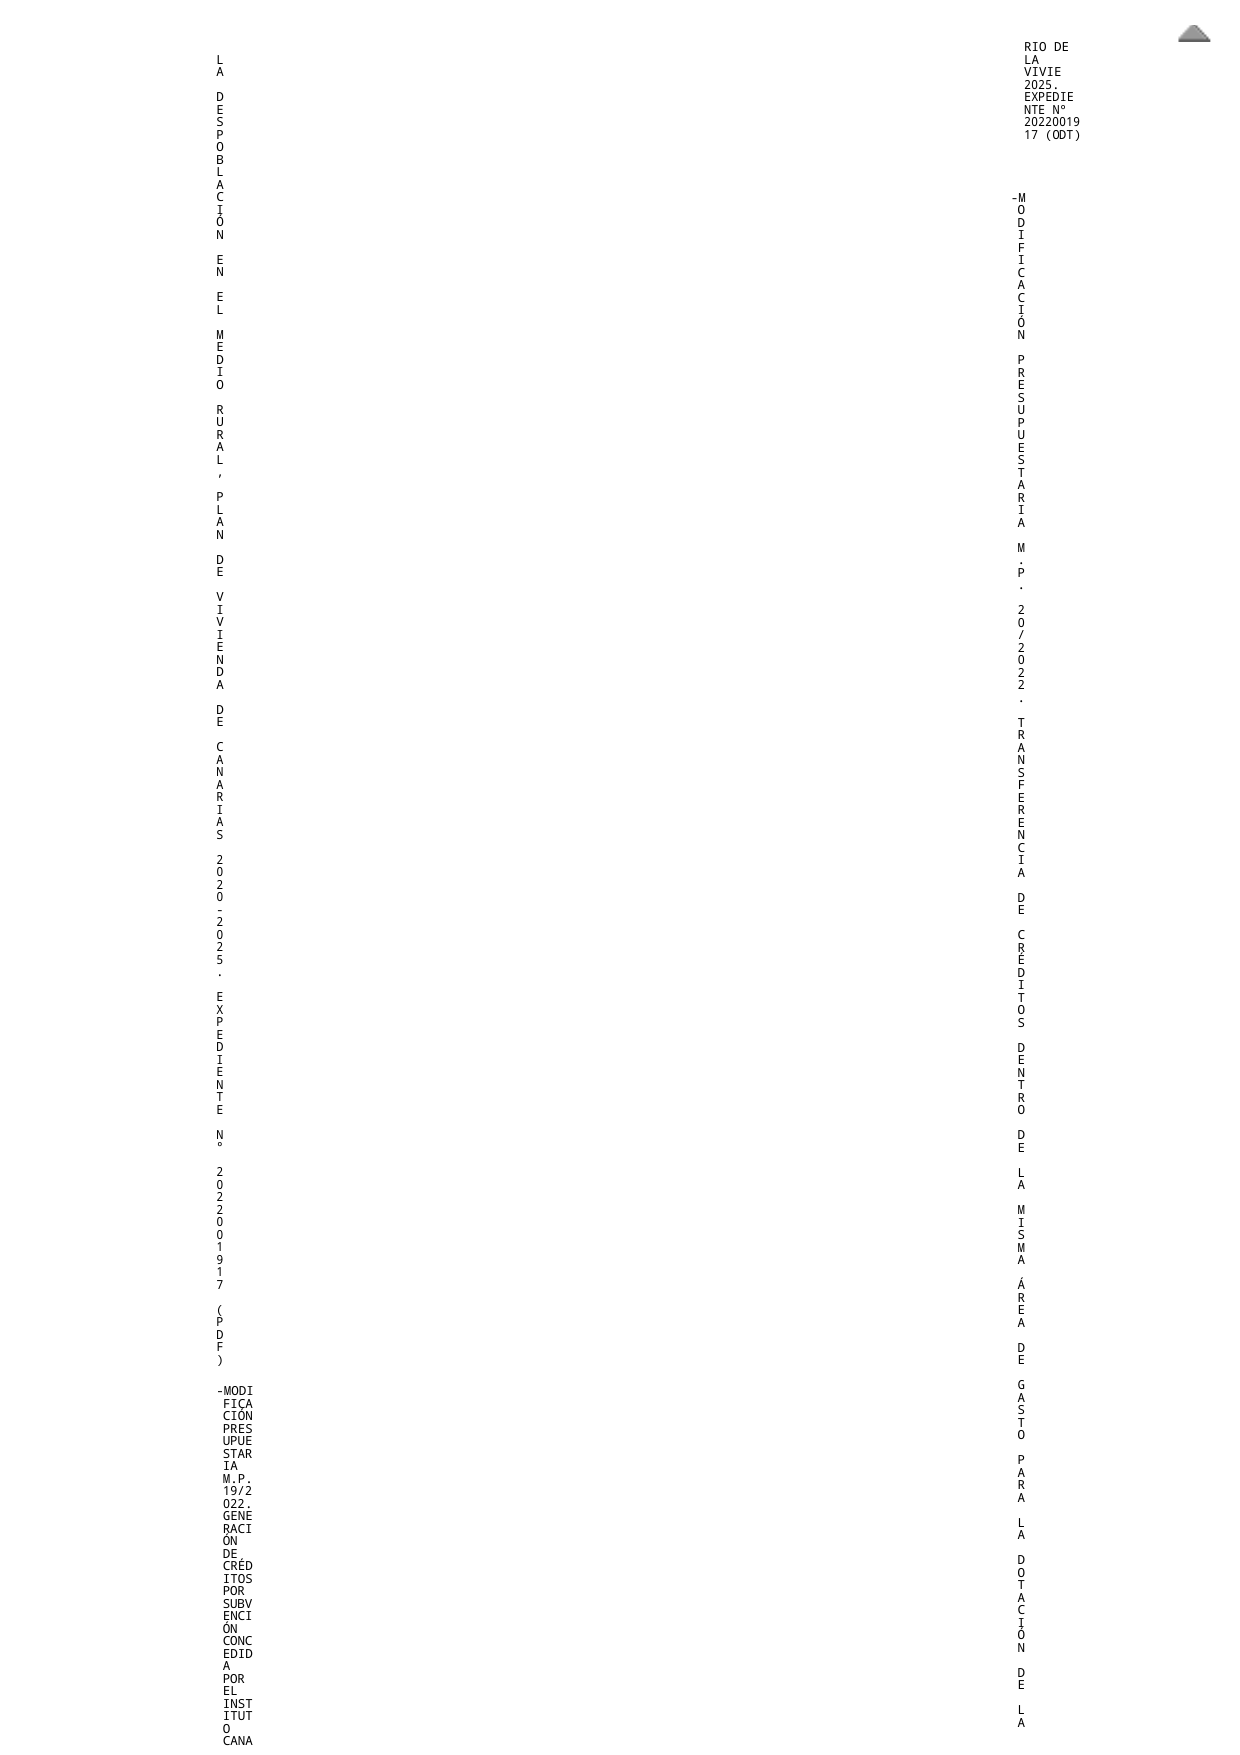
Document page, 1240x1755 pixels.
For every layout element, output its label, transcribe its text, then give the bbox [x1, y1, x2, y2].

list MODIFICACIÓN PRESUPUESTARIA M.P. 19/2022. GENERACIÓN DE CRÉDITOS POR SUBVENCIÓN CONCEDIDA POR EL INSTITUTO CANA [216, 1386, 256, 1748]
list RIO DE LA VIVIE 2025. EXPEDIENTE Nº 2022001917 (ODT) [1017, 42, 1081, 142]
picture [1177, 25, 1211, 42]
